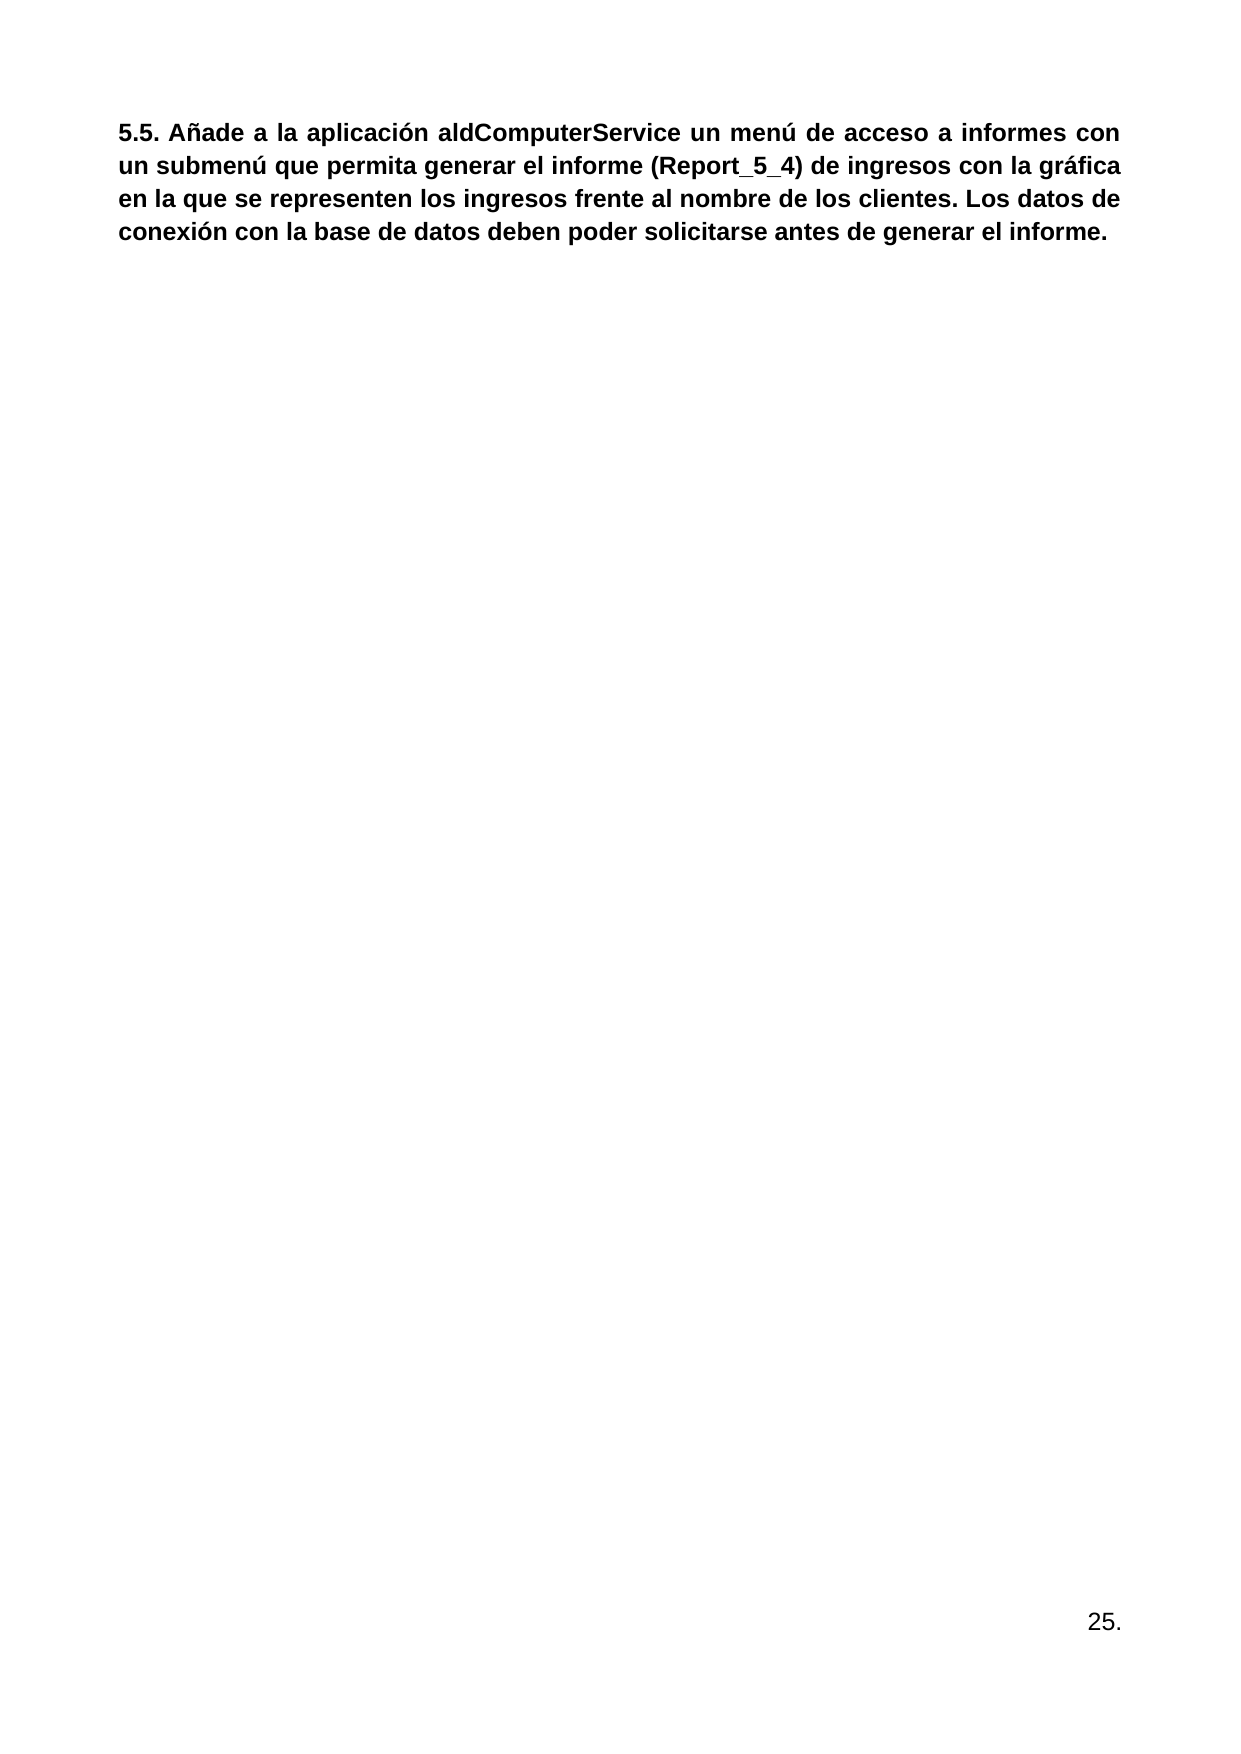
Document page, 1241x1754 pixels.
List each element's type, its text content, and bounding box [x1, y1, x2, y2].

text 5.5. Añade a la aplicación aldComputerService un menú de acceso a informes con un submenú que permita generar el informe (Report_5_4) de ingresos con la gráfica en la que se representen los ingresos frente al nombre de los clientes. Los datos de conexión con la base de datos deben poder solicitarse antes de generar el informe. [118, 118, 1122, 246]
